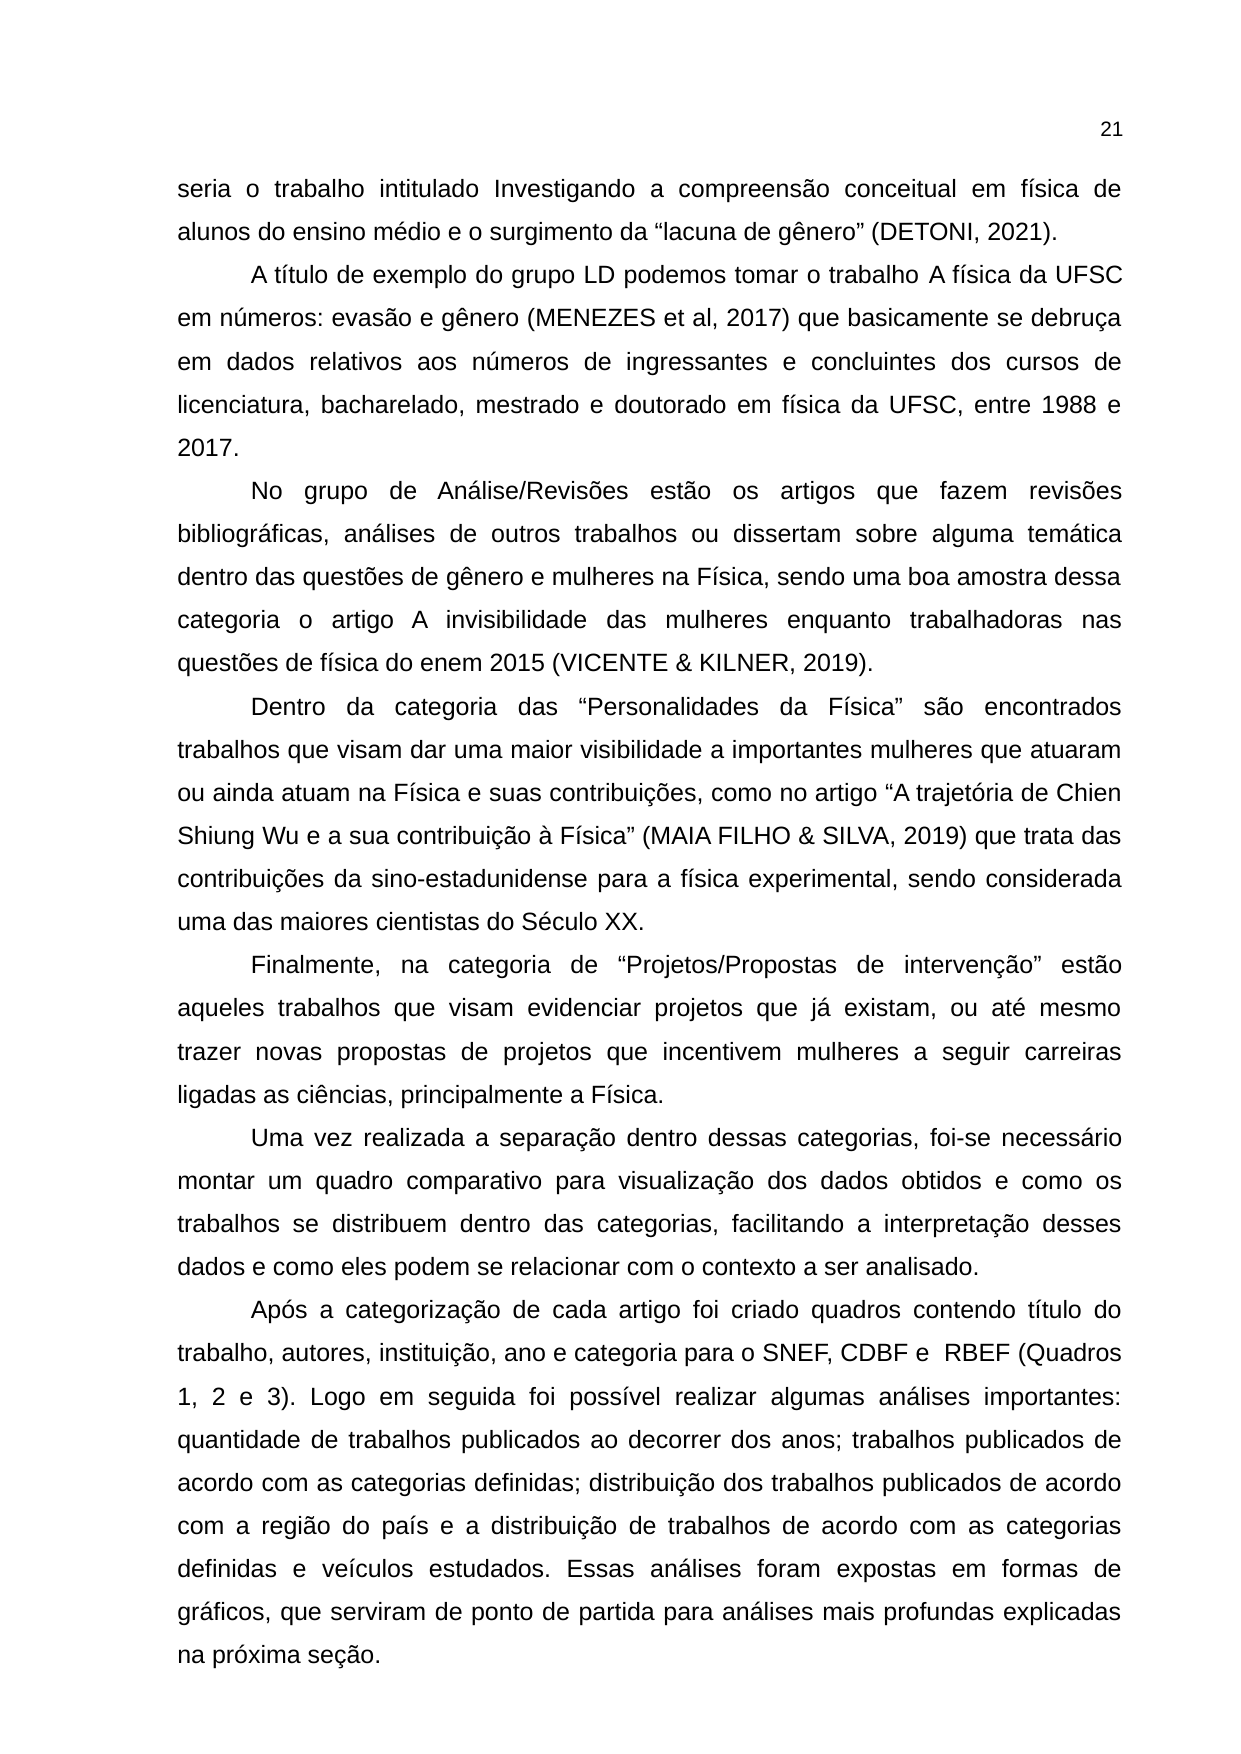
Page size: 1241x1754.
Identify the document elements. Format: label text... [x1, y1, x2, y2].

text A título de exemplo do grupo LD podemos tomar o trabalho A física da UFSC em números: evasão e gênero (MENEZES et al, 2017) que basicamente se debruça em dados relativos aos números de ingressantes e concluintes dos cursos de licenciatura, bacharelado, mestrado e doutorado em física da UFSC, entre 1988 e 2017. [177, 260, 1123, 462]
text Dentro da categoria das “Personalidades da Física” são encontrados trabalhos que visam dar uma maior visibilidade a importantes mulheres que atuaram ou ainda atuam na Física e suas contribuições, como no artigo “A trajetória de Chien Shiung Wu e a sua contribuição à Física” (MAIA FILHO & SILVA, 2019) que trata das contribuições da sino-estadunidense para a física experimental, sendo considerada uma das maiores cientistas do Século XX. [177, 692, 1123, 936]
text seria o trabalho intitulado Investigando a compreensão conceitual em física de alunos do ensino médio e o surgimento da “lacuna de gênero” (DETONI, 2021). [177, 174, 1123, 246]
text Uma vez realizada a separação dentro dessas categorias, foi-se necessário montar um quadro comparativo para visualização dos dados obtidos e como os trabalhos se distribuem dentro das categorias, facilitando a interpretação desses dados e como eles podem se relacionar com o contexto a ser analisado. [177, 1123, 1123, 1281]
text Após a categorização de cada artigo foi criado quadros contendo título do trabalho, autores, instituição, ano e categoria para o SNEF, CDBF e RBEF (Quadros 1, 2 e 3). Logo em seguida foi possível realizar algumas análises importantes: quantidade de trabalhos publicados ao decorrer dos anos; trabalhos publicados de acordo com as categorias definidas; distribuição dos trabalhos publicados de acordo com a região do país e a distribuição de trabalhos de acordo com as categorias definidas e veículos estudados. Essas análises foram expostas em formas de gráficos, que serviram de ponto de partida para análises mais profundas explicadas na próxima seção. [177, 1295, 1123, 1669]
text No grupo de Análise/Revisões estão os artigos que fazem revisões bibliográficas, análises de outros trabalhos ou dissertam sobre alguma temática dentro das questões de gênero e mulheres na Física, sendo uma boa amostra dessa categoria o artigo A invisibilidade das mulheres enquanto trabalhadoras nas questões de física do enem 2015 (VICENTE & KILNER, 2019). [177, 476, 1123, 677]
text Finalmente, na categoria de “Projetos/Propostas de intervenção” estão aqueles trabalhos que visam evidenciar projetos que já existam, ou até mesmo trazer novas propostas de projetos que incentivem mulheres a seguir carreiras ligadas as ciências, principalmente a Física. [177, 950, 1123, 1108]
